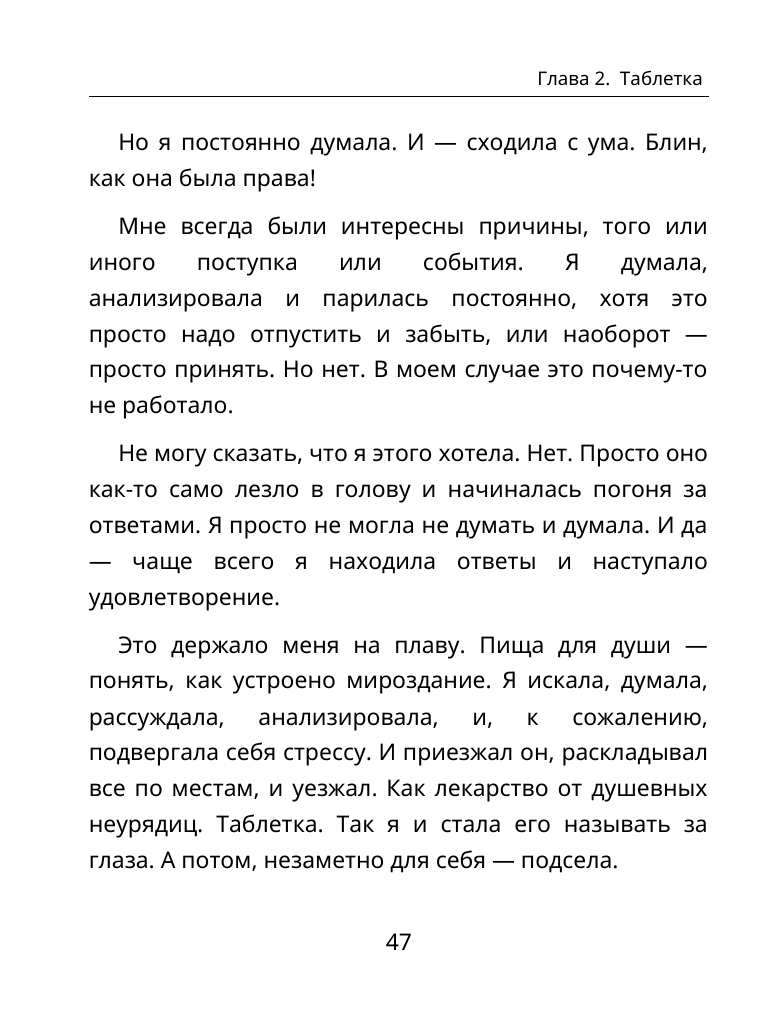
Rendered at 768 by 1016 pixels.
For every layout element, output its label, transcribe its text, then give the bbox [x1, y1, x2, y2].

text Но я постоянно думала. И — сходила с ума. Блин, как она была права! [88, 126, 709, 193]
text Не могу сказать, что я этого хотела. Нет. Просто оно как-то само лезло в голову и начиналась погоня за ответами. Я просто не могла не думать и думала. И да — чаще всего я находила ответы и наступало удовлетворение. [88, 437, 709, 612]
text Это держало меня на плаву. Пища для души — понять, как устроено мироздание. Я искала, думала, рассуждала, анализировала, и, к сожалению, подвергала себя стрессу. И приезжал он, раскладывал все по местам, и уезжал. Как лекарство от душевных неурядиц. Таблетка. Так я и стала его называть за глаза. А потом, незаметно для себя — подсела. [88, 628, 709, 875]
text Мне всегда были интересны причины, того или иного поступка или события. Я думала, анализировала и парилась постоянно, хотя это просто надо отпустить и забыть, или наоборот — просто принять. Но нет. В моем случае это почему-то не работало. [88, 210, 709, 421]
